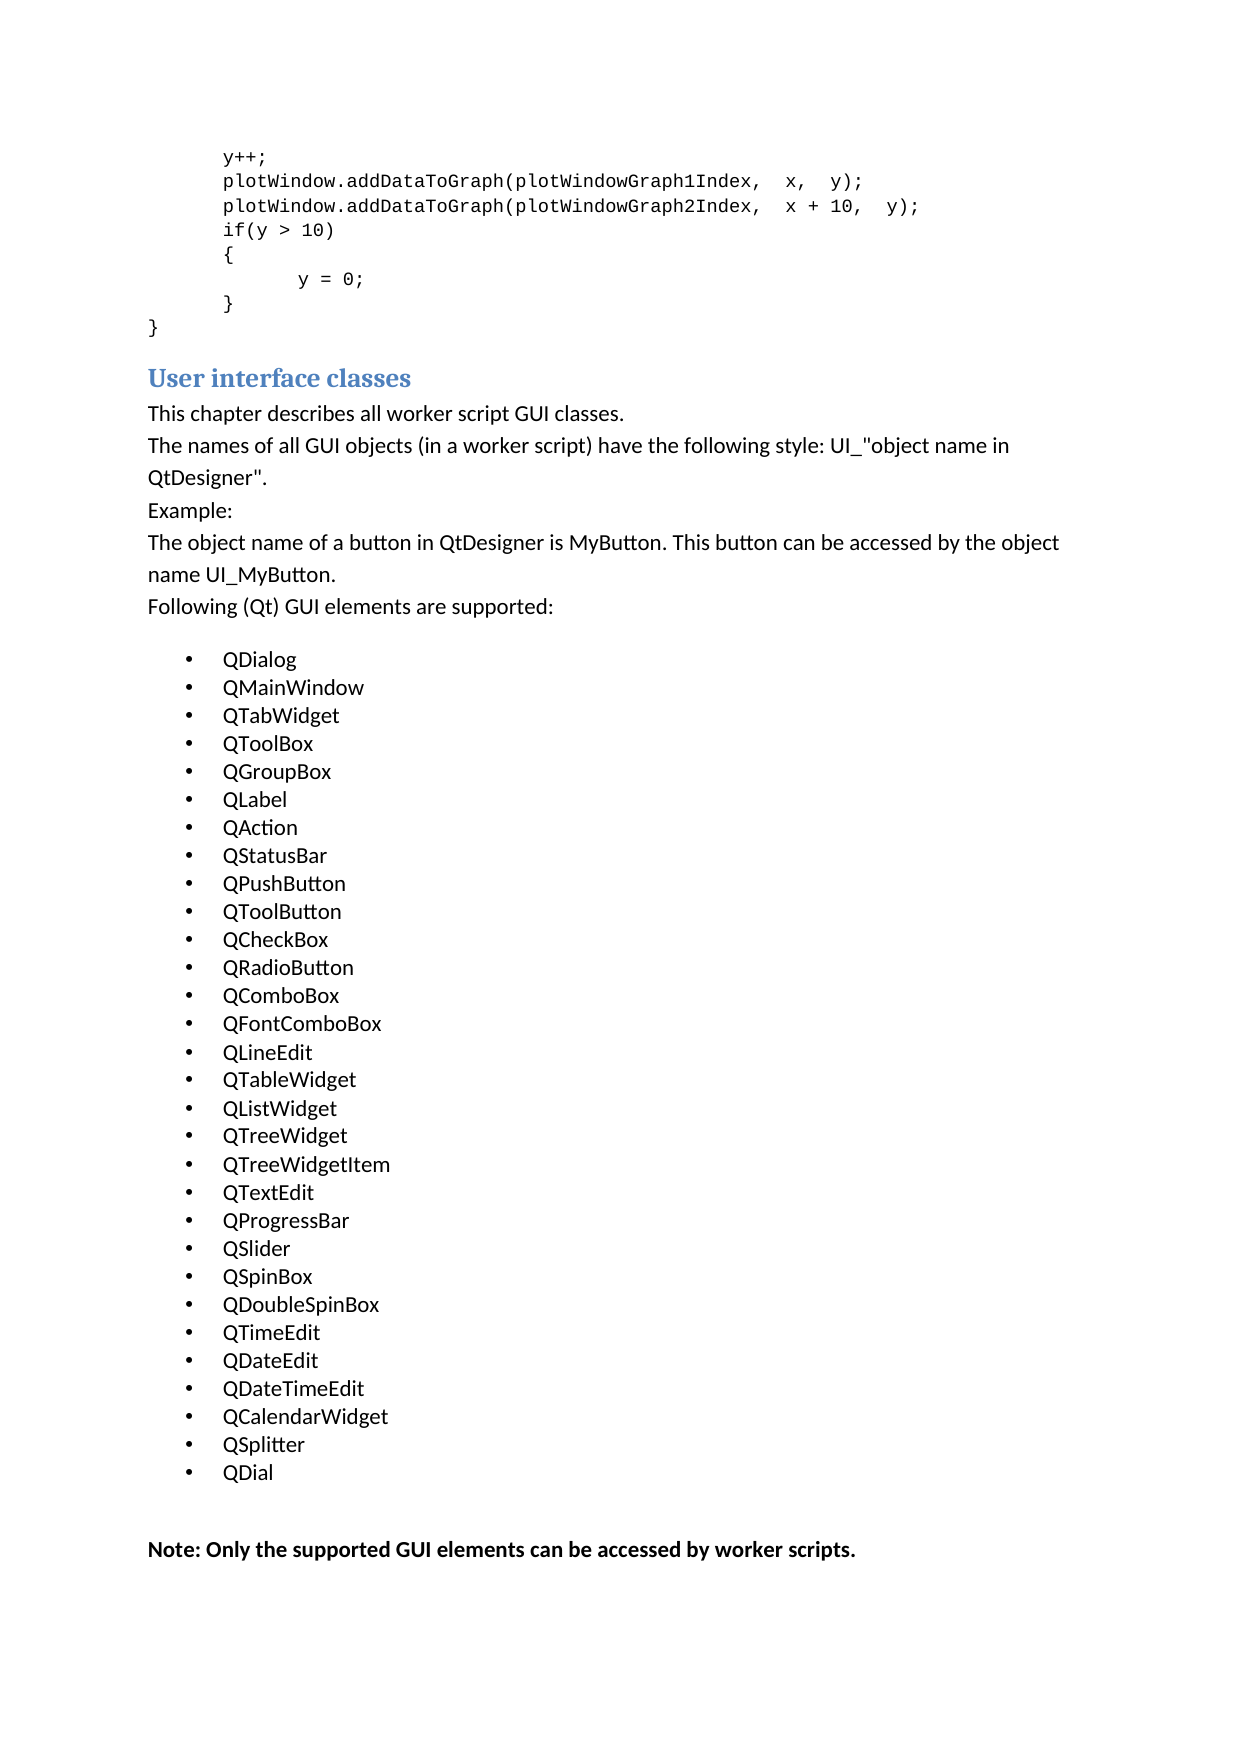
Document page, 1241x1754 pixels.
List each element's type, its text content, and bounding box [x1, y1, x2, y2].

list QListWidget [185, 1094, 1093, 1122]
list QAction [185, 813, 1093, 841]
text This chapter describes all worker script GUI classes. [148, 399, 1093, 427]
list QCalendarWidget [185, 1402, 1093, 1430]
text The names of all GUI objects (in a worker script) have the following style: UI_"object name in QtDesigner". [148, 431, 1093, 492]
text plotWindow.addDataToGraph(plotWindowGraph2Index, x + 10, y); [148, 196, 1093, 218]
list QLineEdit [185, 1038, 1093, 1066]
list QSplitter [185, 1430, 1093, 1458]
text Following (Qt) GUI elements are supported: [148, 592, 1093, 620]
text if(y > 10) [148, 221, 1093, 242]
list QTabWidget [185, 701, 1093, 729]
list QSlider [185, 1234, 1093, 1262]
list QFontComboBox [185, 1009, 1093, 1038]
list QRadioButton [185, 953, 1093, 982]
list QCheckBox [185, 926, 1093, 953]
text y = 0; [148, 269, 1093, 291]
list QTreeWidgetItem [185, 1150, 1093, 1178]
list QTreeWidget [185, 1122, 1093, 1150]
list QStatusBar [185, 841, 1093, 869]
list QTableWidget [185, 1066, 1093, 1094]
list QProgressBar [185, 1206, 1093, 1234]
list QTimeEdit [185, 1318, 1093, 1346]
list QTextEdit [185, 1178, 1093, 1206]
list QGroupBox [185, 757, 1093, 785]
subtitle User interface classes [148, 363, 1093, 394]
text Example: [148, 496, 1093, 524]
text { [148, 245, 1093, 266]
text Note: Only the supported GUI elements can be accessed by worker scripts. [148, 1535, 1093, 1563]
text plotWindow.addDataToGraph(plotWindowGraph1Index, x, y); [148, 172, 1093, 193]
text The object name of a button in QtDesigner is MyButton. This button can be accessed by the object name UI_MyButton. [148, 528, 1093, 588]
list QLabel [185, 785, 1093, 813]
list QToolButton [185, 897, 1093, 926]
list QToolBox [185, 729, 1093, 757]
text y++; [148, 148, 1093, 169]
list QDoubleSpinBox [185, 1290, 1093, 1318]
text } [148, 318, 1093, 339]
list QDateTimeEdit [185, 1374, 1093, 1402]
list QDateEdit [185, 1346, 1093, 1374]
list QDialog [185, 645, 1093, 673]
list QPushButton [185, 869, 1093, 897]
list QComboBox [185, 982, 1093, 1009]
list QMainWindow [185, 673, 1093, 701]
list QSpinBox [185, 1262, 1093, 1290]
text } [148, 294, 1093, 315]
list QDial [185, 1458, 1093, 1486]
